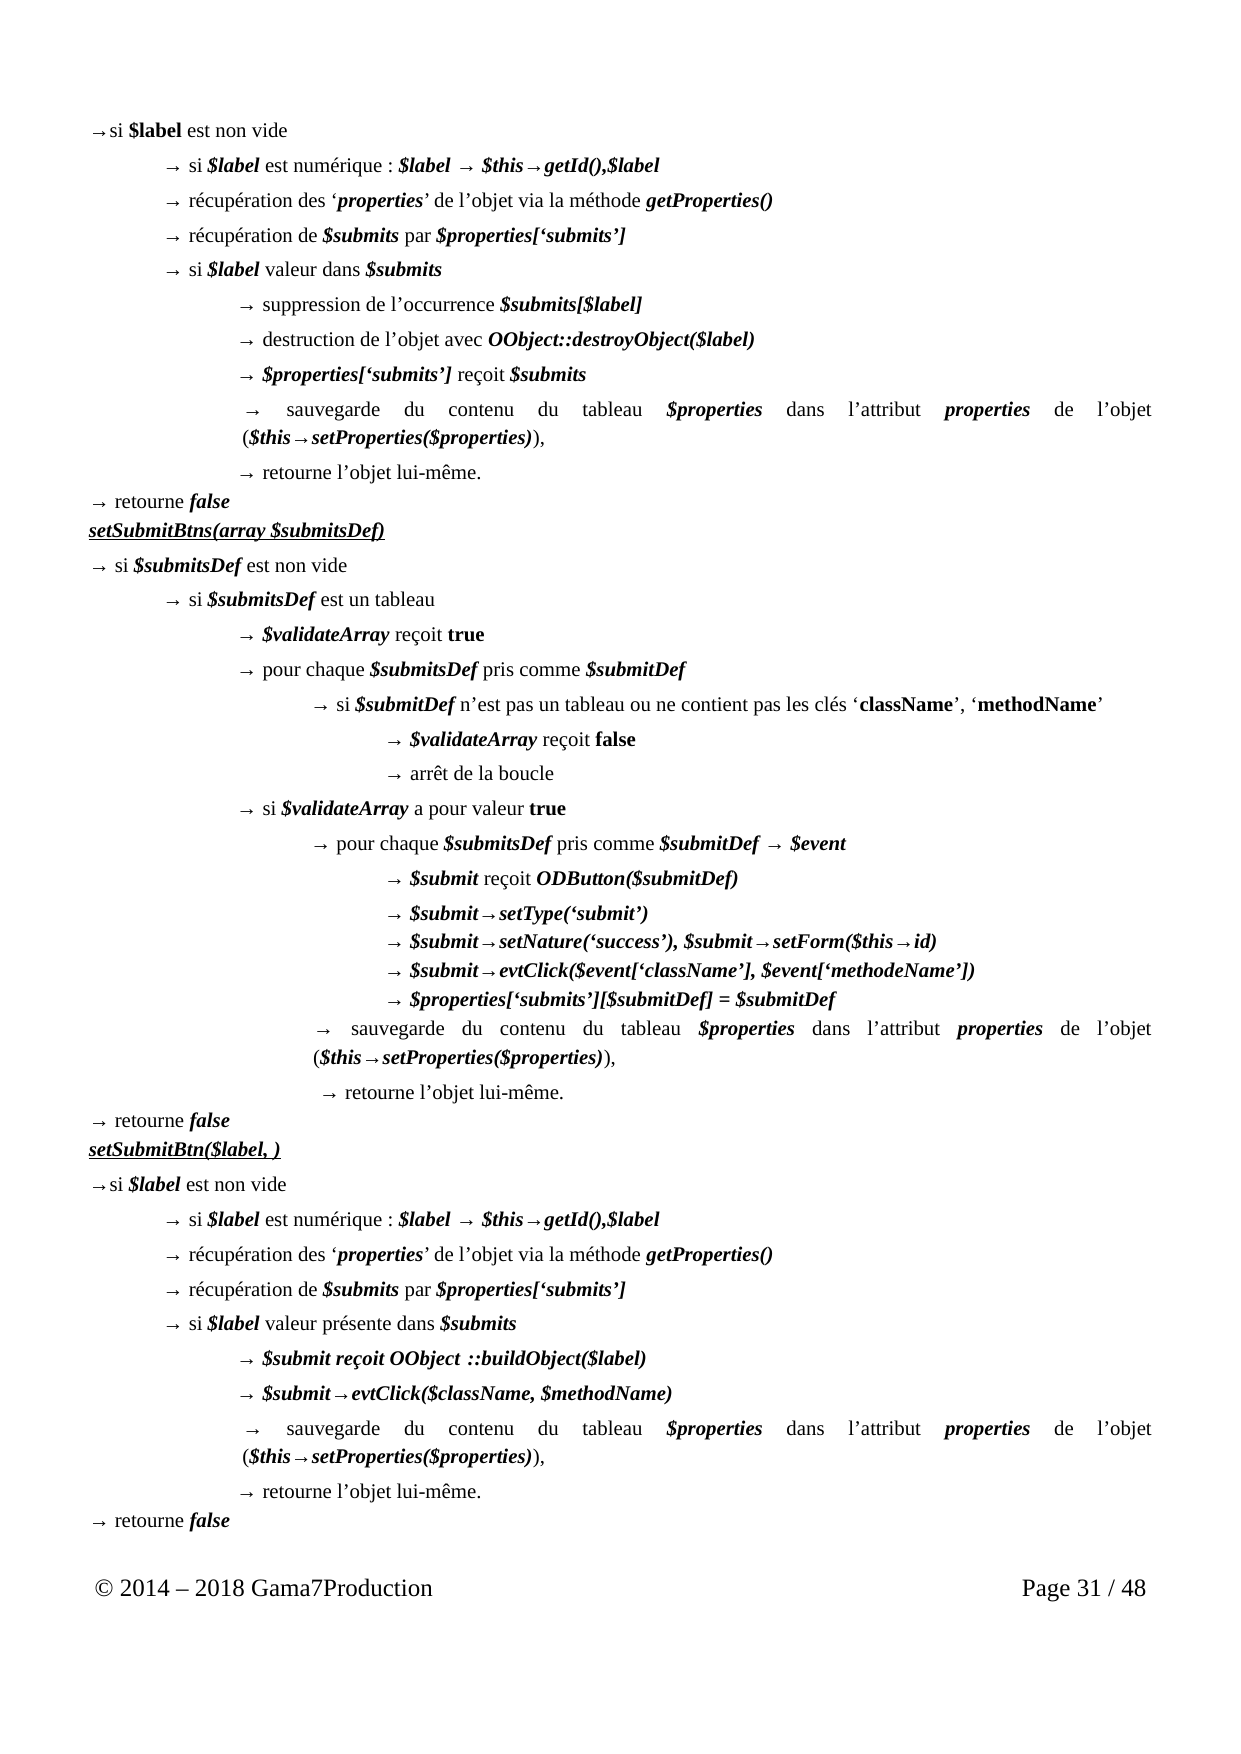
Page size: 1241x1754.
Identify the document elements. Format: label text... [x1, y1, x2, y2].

text →si $label est non vide [88, 118, 1152, 142]
text → récupération de $submits par $properties[‘submits’] [88, 222, 1152, 247]
text → si $label est numérique : $label → $this→getId(),$label [88, 1207, 1152, 1231]
text → destruction de l’objet avec OObject::destroyObject($label) [88, 327, 1152, 351]
text → retourne false [88, 1508, 1152, 1532]
text → si $label valeur dans $submits [88, 257, 1152, 281]
text → suppression de l’occurrence $submits[$label] [88, 292, 1152, 316]
text →si $label est non vide [88, 1172, 1152, 1196]
text → $validateArray reçoit true [88, 622, 1152, 646]
text → pour chaque $submitsDef pris comme $submitDef [88, 657, 1152, 681]
text → pour chaque $submitsDef pris comme $submitDef → $event [88, 831, 1152, 855]
text → sauvegarde du contenu du tableau $properties dans l’attribut properties de l’objet ($this→setProperties($properties)), [242, 1416, 1152, 1468]
text → $properties[‘submits’][$submitDef] = $submitDef [384, 987, 1152, 1011]
text setSubmitBtns(array $submitsDef) [88, 518, 1152, 542]
text → retourne false [88, 489, 1152, 513]
text → retourne l’objet lui-même. [88, 460, 1152, 484]
text → $submit→setType(‘submit’) [384, 901, 1152, 924]
text → sauvegarde du contenu du tableau $properties dans l’attribut properties de l’objet ($this→setProperties($properties)), [242, 396, 1152, 449]
text → $submit→setNature(‘success’), $submit→setForm($this→id) [384, 929, 1152, 953]
text → récupération des ‘properties’ de l’objet via la méthode getProperties() [88, 188, 1152, 212]
text → $validateArray reçoit false [88, 727, 1152, 751]
text → retourne l’objet lui-même. [88, 1479, 1152, 1503]
text → si $submitsDef est un tableau [88, 587, 1152, 611]
text → arrêt de la boucle [88, 761, 1152, 785]
text → si $submitsDef est non vide [88, 553, 1152, 577]
text setSubmitBtn($label, ) [88, 1137, 1152, 1161]
text → $properties[‘submits’] reçoit $submits [88, 362, 1152, 386]
text → $submit→evtClick($event[‘className’], $event[‘methodeName’]) [384, 958, 1152, 982]
text → si $validateArray a pour valeur true [88, 796, 1152, 820]
text → retourne false [88, 1108, 1152, 1132]
text → $submit→evtClick($className, $methodName) [88, 1381, 1152, 1405]
text → si $label est numérique : $label → $this→getId(),$label [88, 153, 1152, 177]
text → récupération des ‘properties’ de l’objet via la méthode getProperties() [88, 1242, 1152, 1266]
text → retourne l’objet lui-même. [319, 1079, 1152, 1104]
text → sauvegarde du contenu du tableau $properties dans l’attribut properties de l’objet ($this→setProperties($properties)), [313, 1016, 1152, 1069]
text → récupération de $submits par $properties[‘submits’] [88, 1276, 1152, 1301]
text → $submit reçoit ODButton($submitDef) [88, 866, 1152, 890]
text → si $submitDef n’est pas un tableau ou ne contient pas les clés ‘className’, ‘methodName’ [88, 692, 1152, 716]
text → si $label valeur présente dans $submits [88, 1311, 1152, 1335]
text → $submit reçoit OObject ::buildObject($label) [88, 1346, 1152, 1370]
